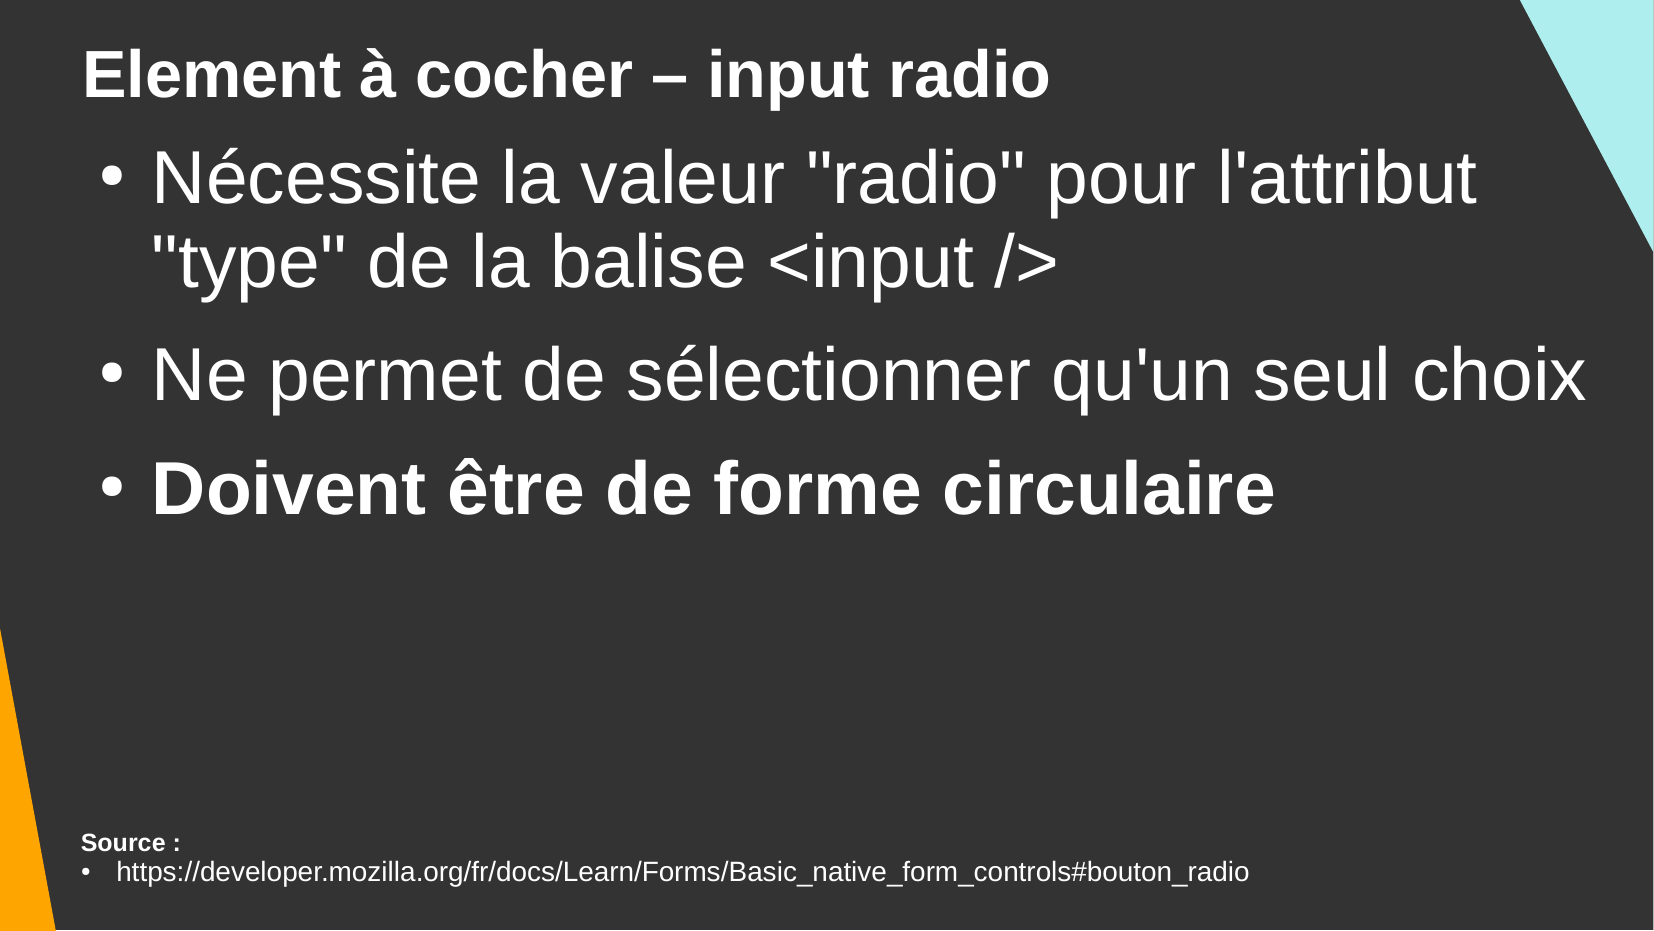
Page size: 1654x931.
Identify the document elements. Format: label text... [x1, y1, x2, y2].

title Element à cocher – input radio [82, 37, 1571, 114]
text_box Source : https://developer.mozilla.org/fr/docs/Learn/Forms/Basic_native_form_controls#bouton_radio [66, 820, 1552, 896]
text_box [0, 628, 56, 931]
text_box [1519, 0, 1654, 254]
list Nécessite la valeur "radio" pour l'attribut "type" de la balise <input /> Ne permet de sélectionner qu'un seul choix Doivent être de forme circulaire [80, 135, 1619, 756]
